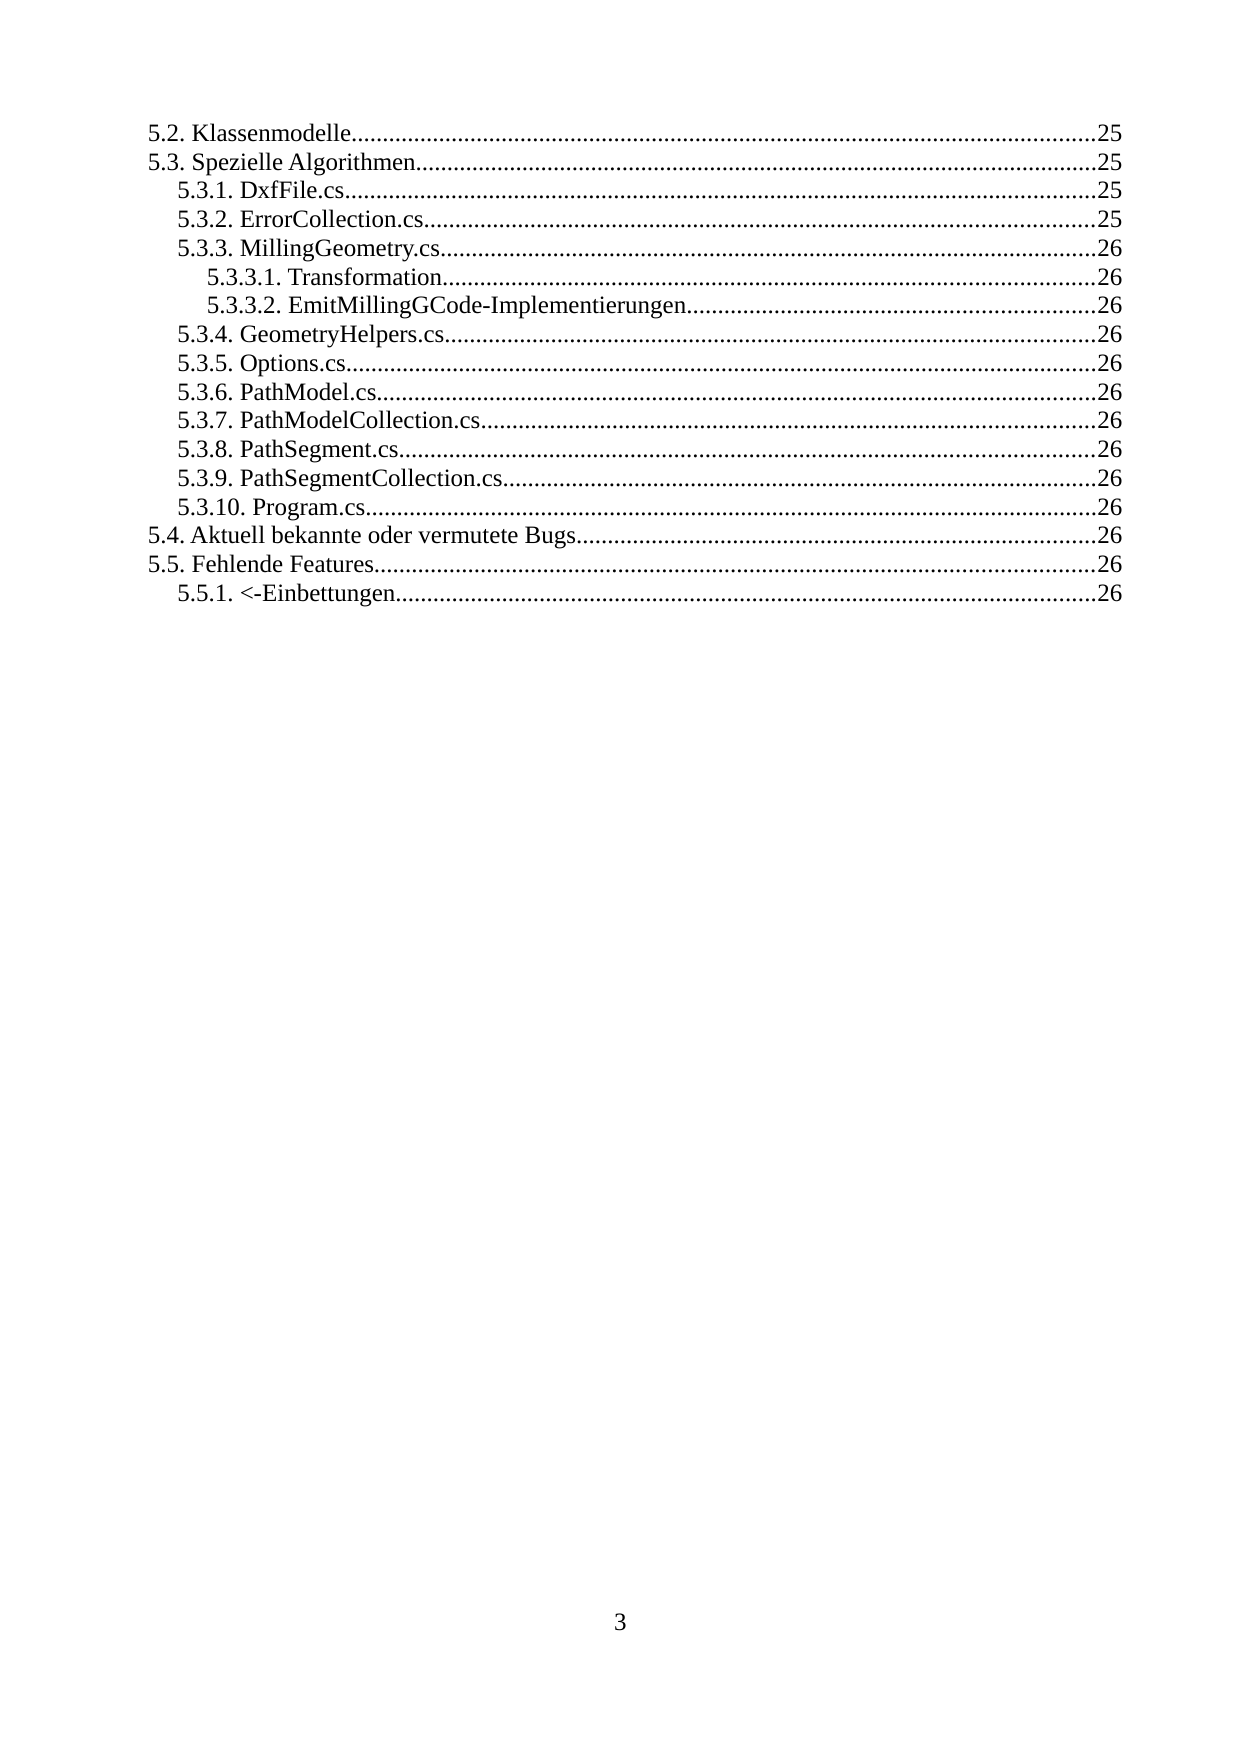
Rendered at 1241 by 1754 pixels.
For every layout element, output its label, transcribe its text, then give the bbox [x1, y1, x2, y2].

text 5.4. Aktuell bekannte oder vermutete Bugs 26 [148, 521, 1122, 549]
text 5.2. Klassenmodelle 25 [148, 118, 1122, 147]
text 5.3.7. PathModelCollection.cs 26 [177, 406, 1122, 434]
text 5.3.9. PathSegmentCollection.cs 26 [177, 463, 1122, 492]
text 5.5.1. <-Einbettungen 26 [177, 578, 1122, 607]
text 5.3.8. PathSegment.cs 26 [177, 434, 1122, 463]
text 5.3.4. GeometryHelpers.cs 26 [177, 319, 1122, 348]
text 5.3.3.1. Transformation 26 [207, 262, 1122, 291]
text 5.3.1. DxfFile.cs 25 [177, 176, 1122, 204]
text 5.3.3. MillingGeometry.cs 26 [177, 233, 1122, 262]
text 5.3.10. Program.cs 26 [177, 492, 1122, 521]
text 5.3. Spezielle Algorithmen 25 [148, 147, 1122, 176]
text 5.5. Fehlende Features 26 [148, 549, 1122, 578]
text 5.3.2. ErrorCollection.cs 25 [177, 204, 1122, 233]
text 5.3.6. PathModel.cs 26 [177, 377, 1122, 406]
text 5.3.5. Options.cs 26 [177, 348, 1122, 377]
text 5.3.3.2. EmitMillingGCode-Implementierungen 26 [207, 291, 1122, 319]
